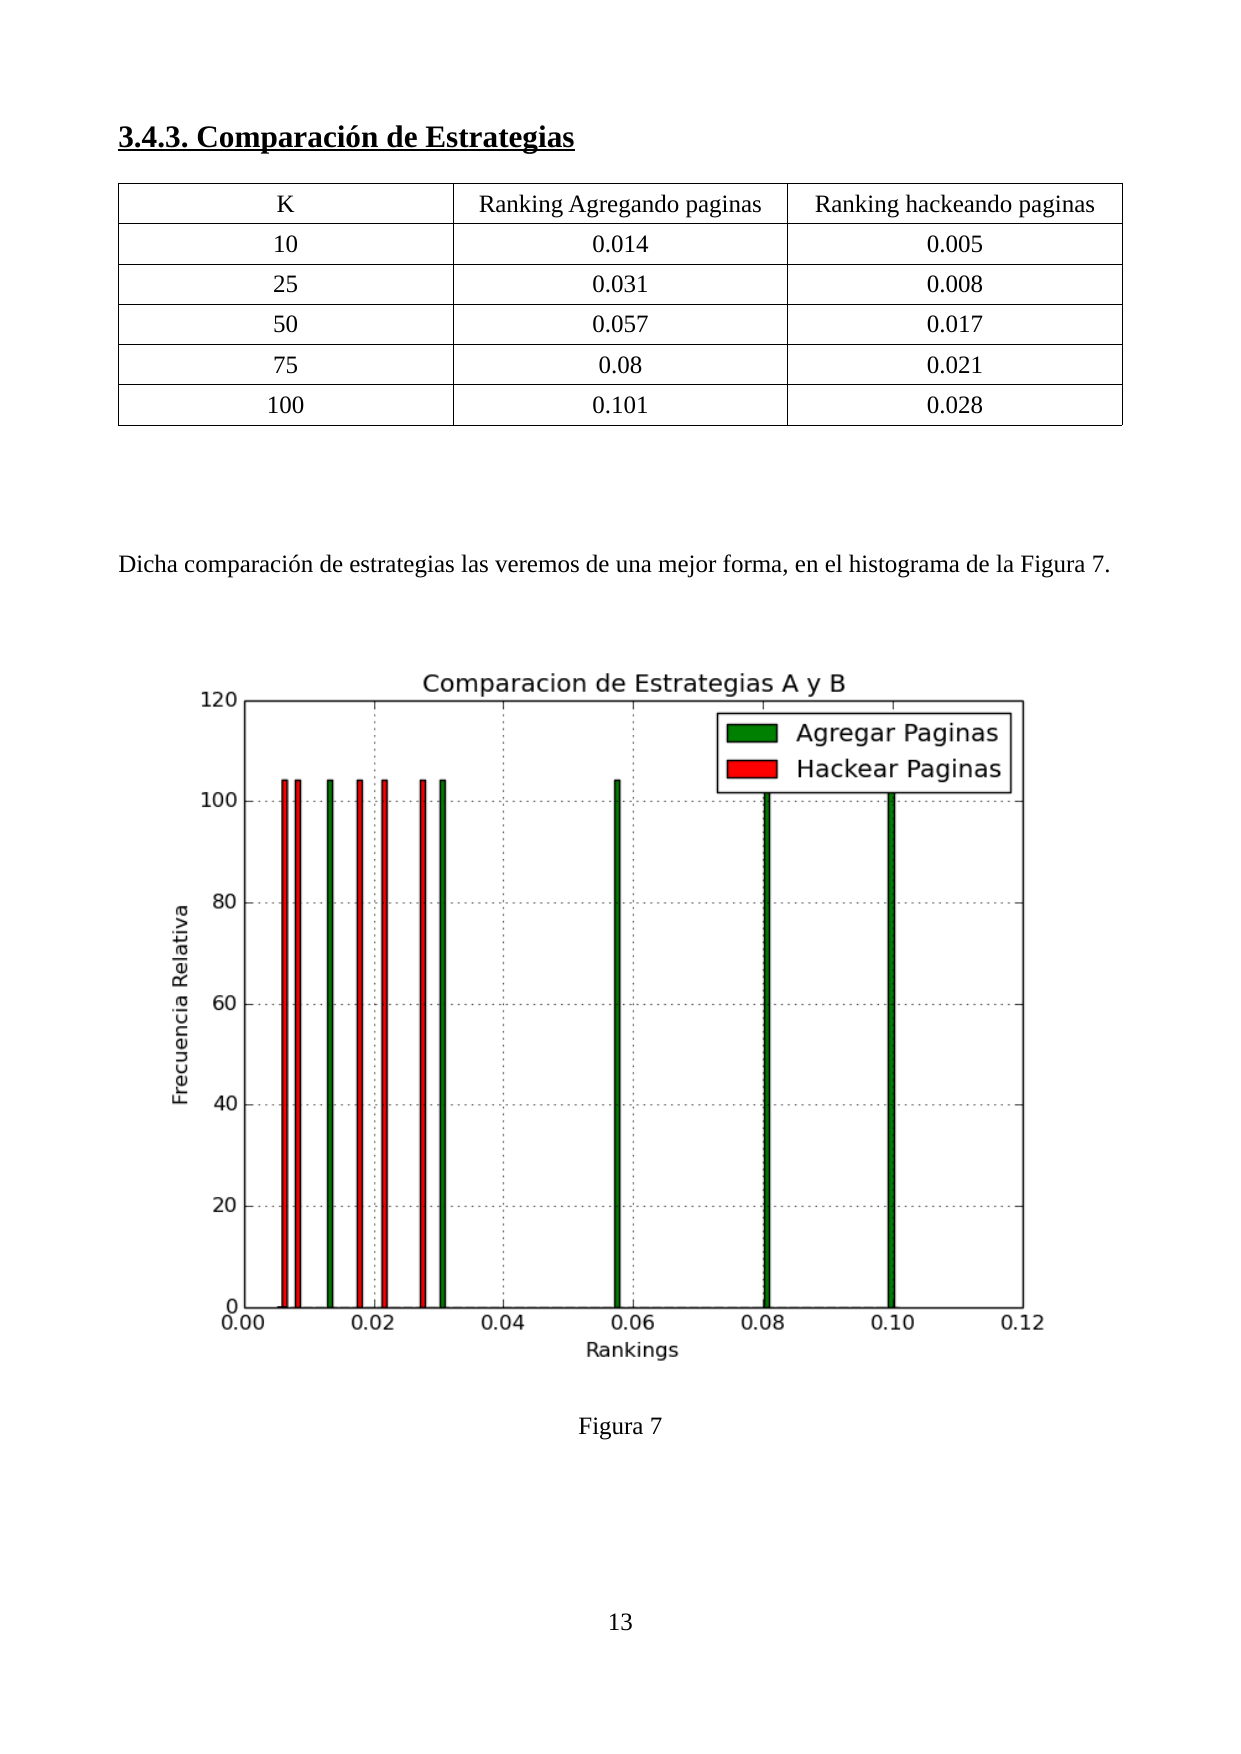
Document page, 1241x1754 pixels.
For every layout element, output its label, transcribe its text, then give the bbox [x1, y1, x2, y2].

table_cell 0.057 [454, 305, 787, 344]
picture [118, 626, 1123, 1383]
table_cell 0.08 [454, 345, 787, 384]
table_cell 100 [119, 385, 453, 425]
table_cell 0.008 [788, 265, 1122, 304]
table_cell 0.021 [788, 345, 1122, 384]
table_cell 50 [119, 305, 453, 344]
text 3.4.3. Comparación de Estrategias [118, 118, 1122, 154]
table_header Ranking Agregando paginas [454, 184, 787, 223]
text Dicha comparación de estrategias las veremos de una mejor forma, en el histograma de la Figura 7. [118, 549, 1122, 578]
table_cell 75 [119, 345, 453, 384]
table_cell 0.101 [454, 385, 787, 425]
table_cell 0.028 [788, 385, 1122, 425]
table_cell 0.014 [454, 224, 787, 263]
table_header K [119, 184, 453, 223]
table_cell 0.031 [454, 265, 787, 304]
table_cell 25 [119, 265, 453, 304]
table_header Ranking hackeando paginas [788, 184, 1122, 223]
table_cell 0.017 [788, 305, 1122, 344]
table_cell 10 [119, 224, 453, 263]
text Figura 7 [118, 1411, 1122, 1440]
table_cell 0.005 [788, 224, 1122, 263]
